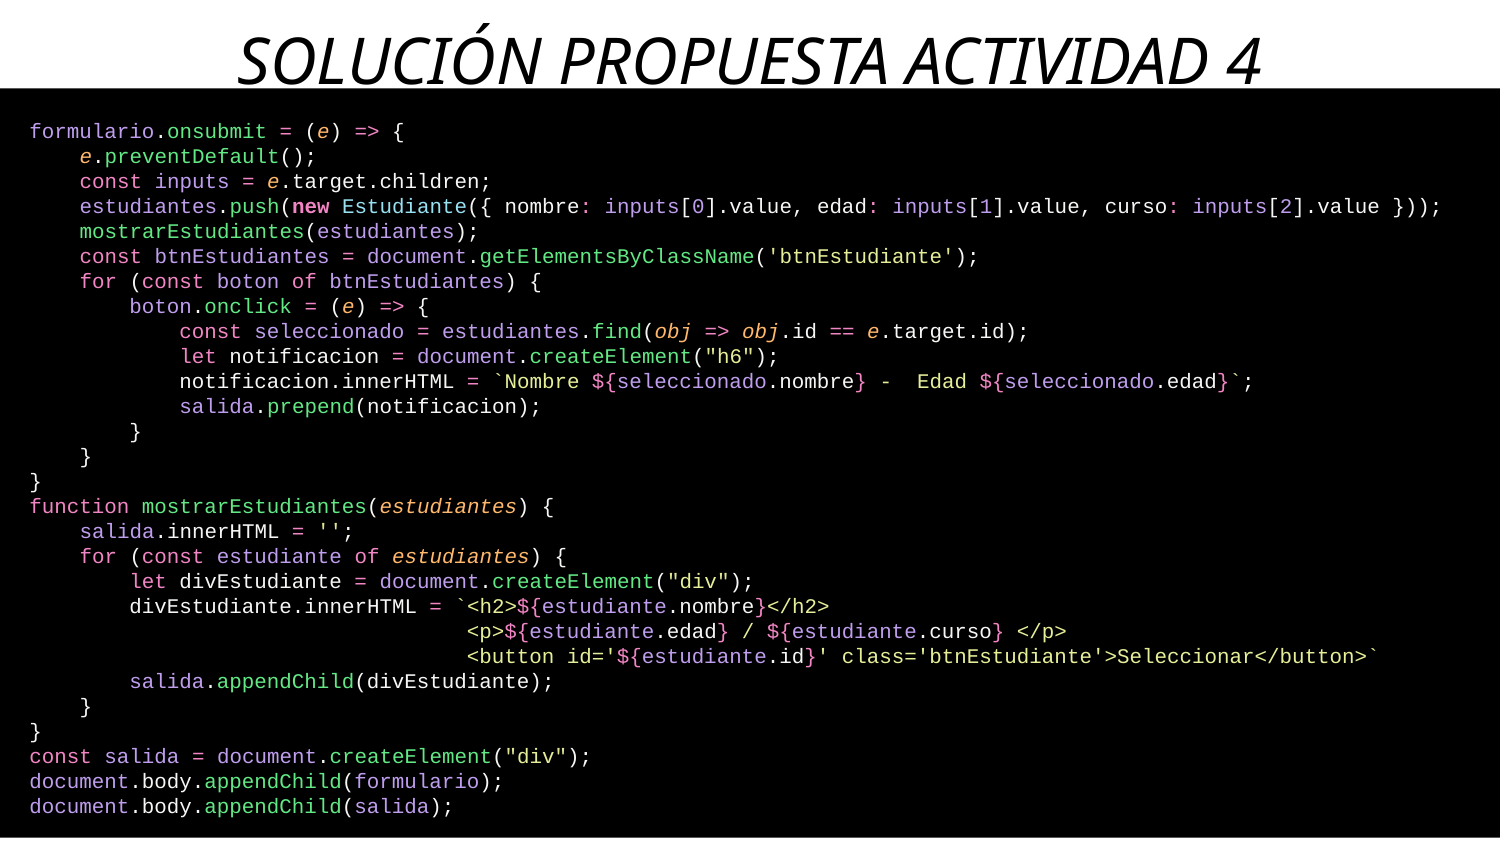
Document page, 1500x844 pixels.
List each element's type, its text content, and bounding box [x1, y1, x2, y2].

text_box SOLUCIÓN PROPUESTA ACTIVIDAD 4 [0, 0, 1500, 88]
text_box formulario.onsubmit = (e) => { e.preventDefault(); const inputs = e.target.children; estudiantes.push(new Estudiante({ nombre: inputs[0].value, edad: inputs[1].value, curso: inputs[2].value })); mostrarEstudiantes(estudiantes); const btnEstudiantes = document.getElementsByClassName('btnEstudiante'); for (const boton of btnEstudiantes) { boton.onclick = (e) => { const seleccionado = estudiantes.find(obj => obj.id == e.target.id); let notificacion = document.createElement("h6"); notificacion.innerHTML = `Nombre ${seleccionado.nombre} - Edad ${seleccionado.edad}`; salida.prepend(notificacion); } } } function mostrarEstudiantes(estudiantes) { salida.innerHTML = ''; for (const estudiante of estudiantes) { let divEstudiante = document.createElement("div"); divEstudiante.innerHTML = `<h2>${estudiante.nombre}</h2> <p>${estudiante.edad} / ${estudiante.curso} </p> <button id='${estudiante.id}' class='btnEstudiante'>Seleccionar</button>` salida.appendChild(divEstudiante); } } const salida = document.createElement("div"); document.body.appendChild(formulario); document.body.appendChild(salida); [0, 88, 1500, 838]
